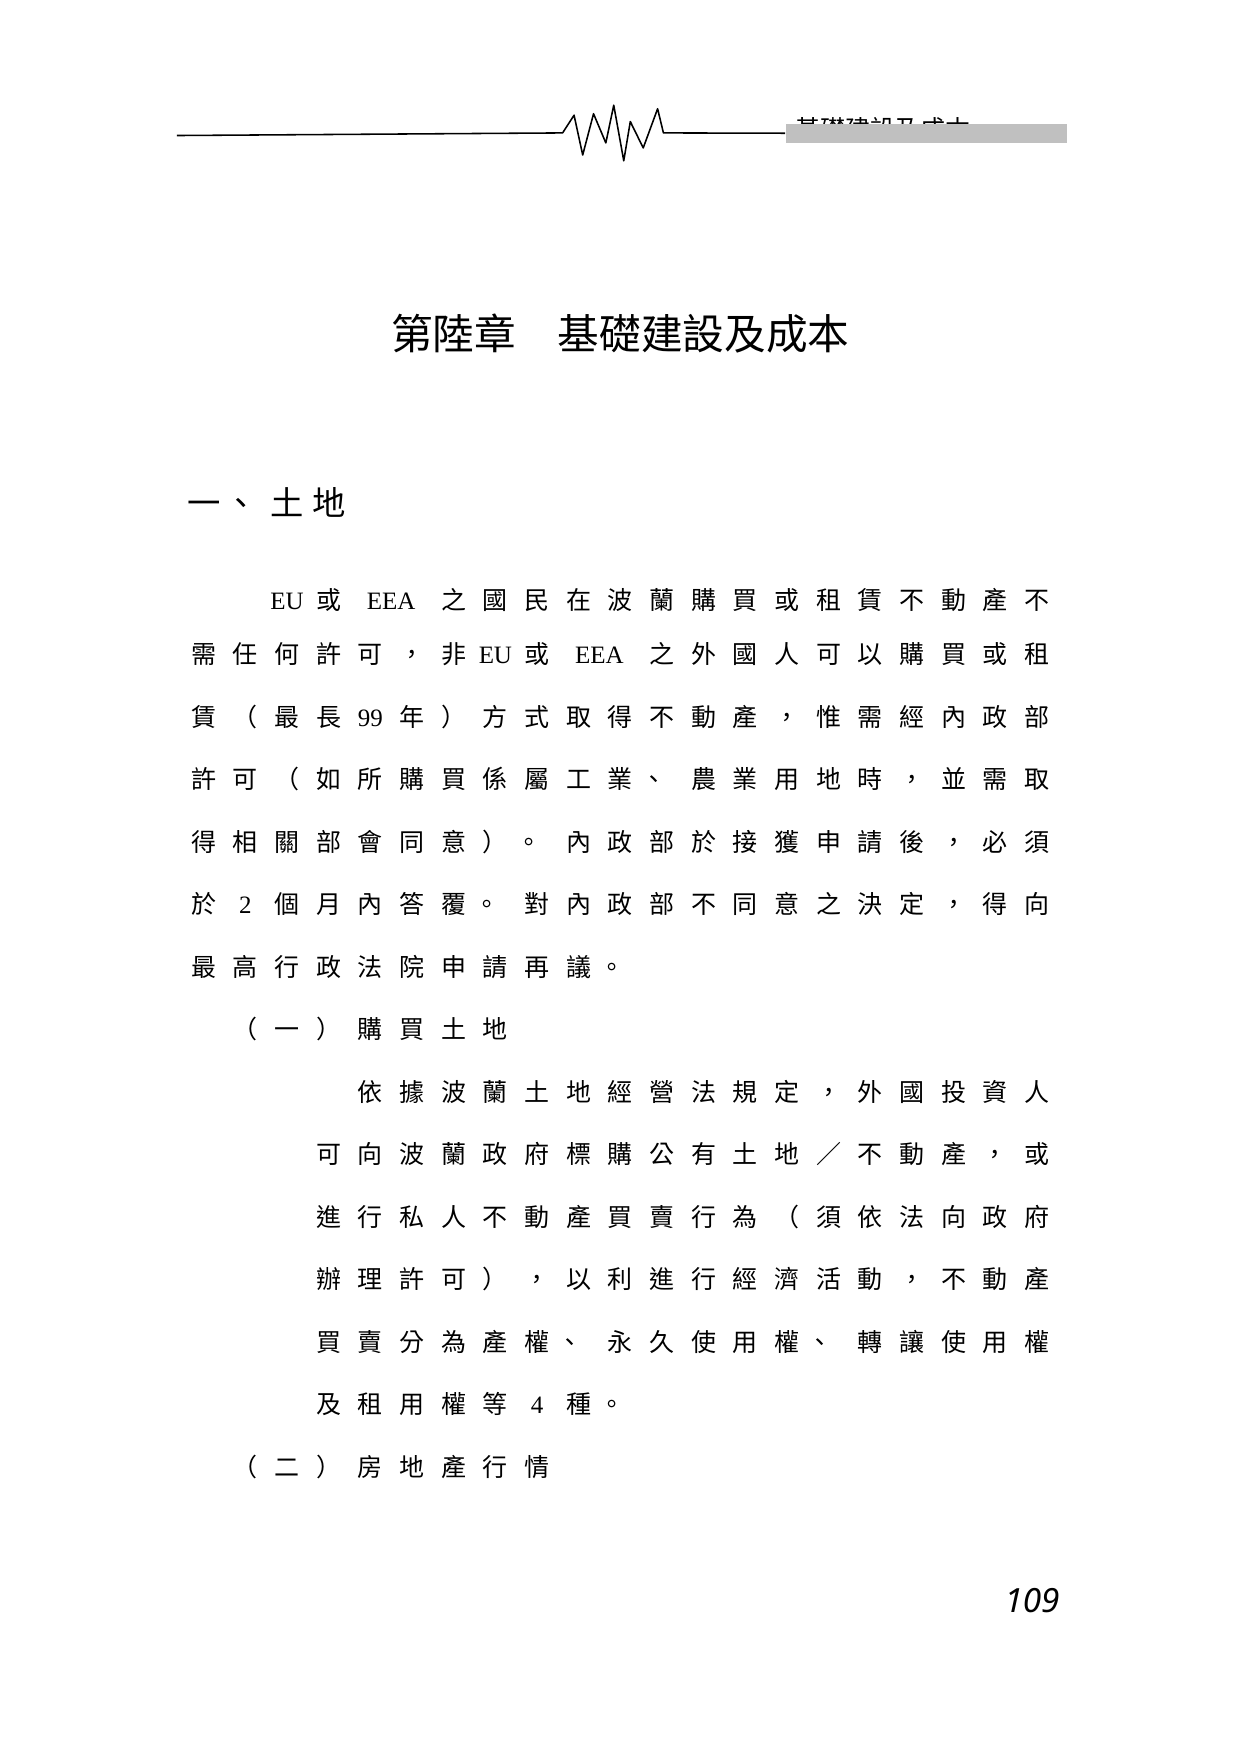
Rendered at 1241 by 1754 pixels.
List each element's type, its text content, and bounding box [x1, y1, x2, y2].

text 依據波蘭土地經營法規定，外國投資人可向波蘭政府標購公有土地／不動產，或進行私人不動產買賣行為（須依法向政府辦理許可），以利進行經濟活動，不動產買賣分為產權、永久使用權、轉讓使用權及租用權等4種。 [281, 1049, 1058, 1424]
text 第陸章 基礎建設及成本 [183, 290, 1058, 352]
text EU或EEA之國民在波蘭購買或租賃不動產不需任何許可，非EU或EEA之外國人可以購買或租賃（最長99年）方式取得不動產，惟需經內政部許可（如所購買係屬工業、農業用地時，並需取得相關部會同意）。內政部於接獲申請後，必須於2個月內答覆。對內政部不同意之決定，得向最高行政法院申請再議。 [183, 549, 1058, 986]
text （一）購買土地 [207, 986, 1058, 1049]
text 一、土地 [183, 459, 1058, 522]
text （二）房地產行情 [207, 1424, 1058, 1486]
